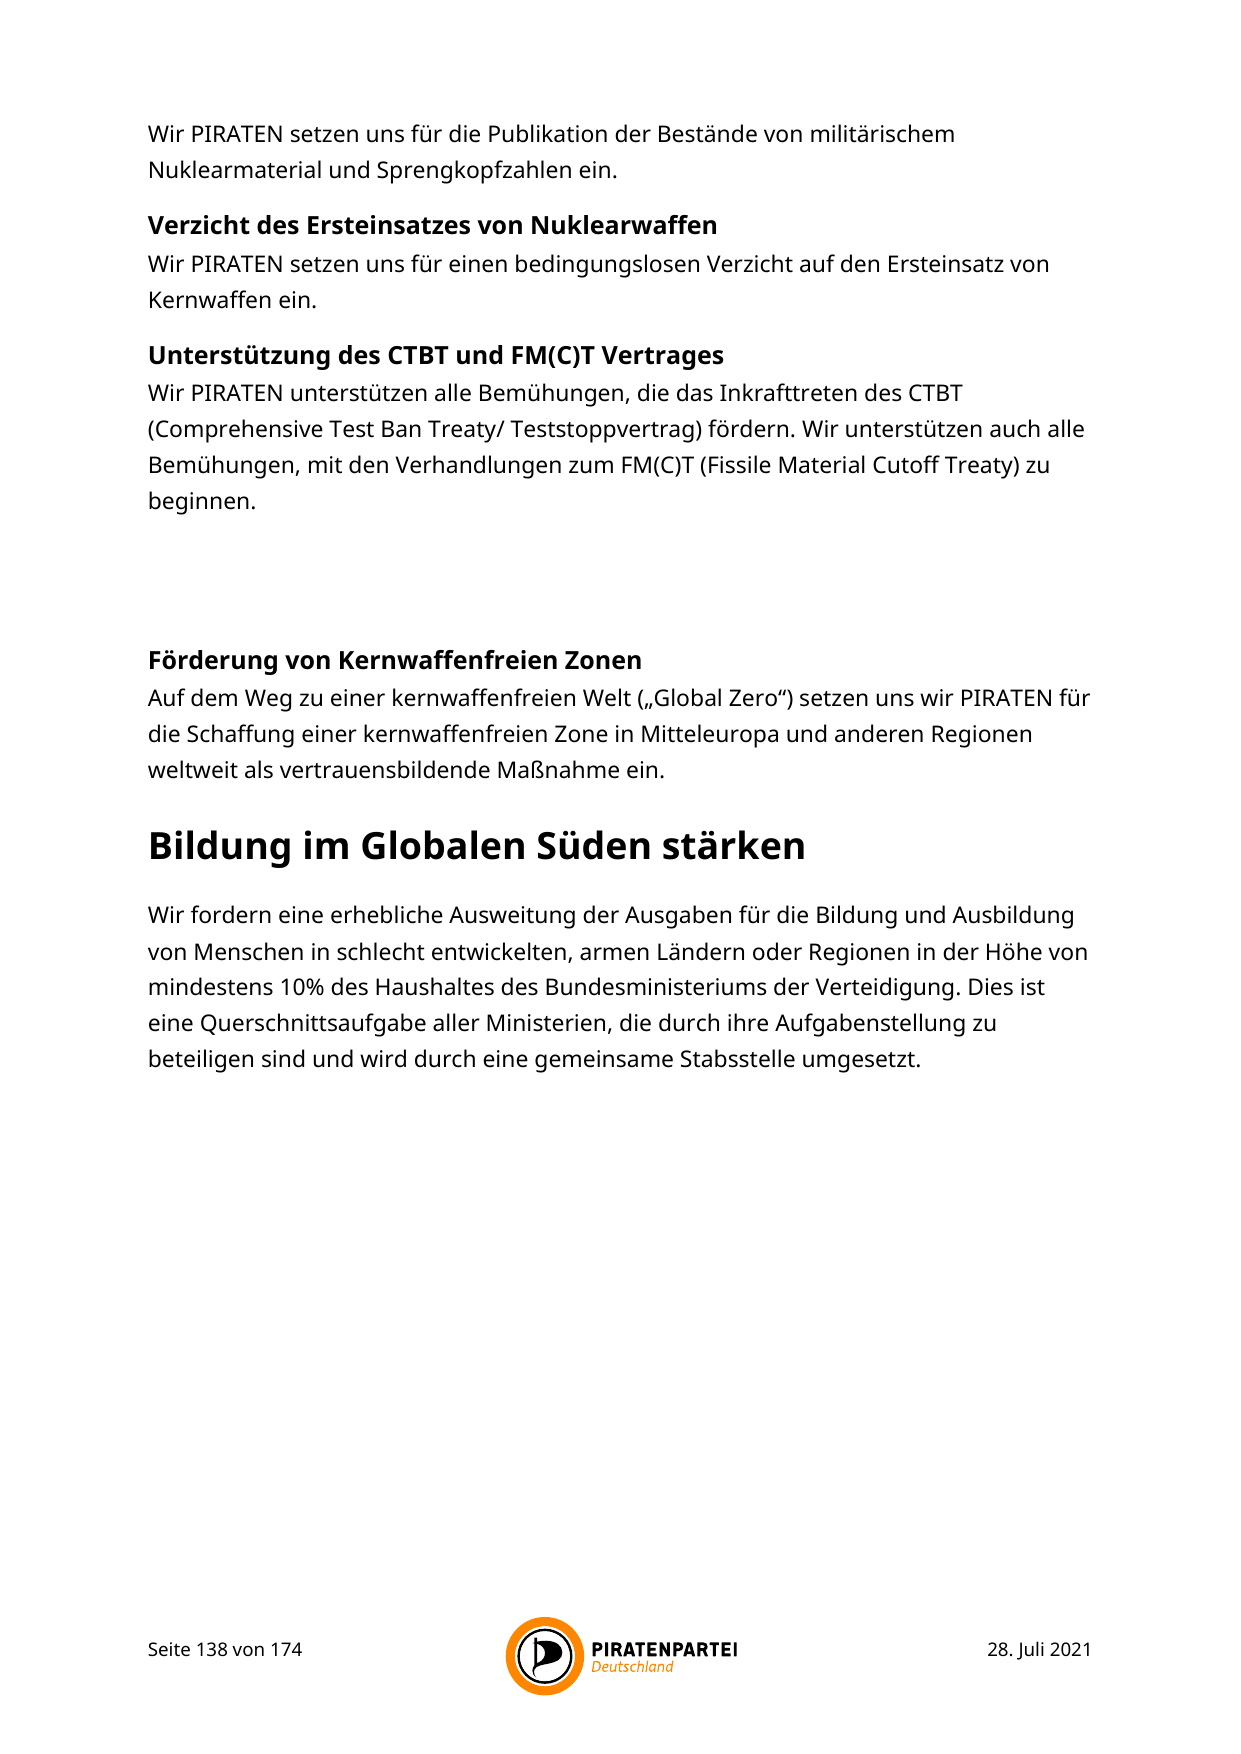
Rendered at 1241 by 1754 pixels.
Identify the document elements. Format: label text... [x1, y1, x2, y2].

text Auf dem Weg zu einer kernwaffenfreien Welt („Global Zero“) setzen uns wir PIRATEN für die Schaffung einer kernwaffenfreien Zone in Mitteleuropa und anderen Regionen weltweit als vertrauensbildende Maßnahme ein. [148, 682, 1093, 785]
text Wir fordern eine erhebliche Ausweitung der Ausgaben für die Bildung und Ausbildung von Menschen in schlecht entwickelten, armen Ländern oder Regionen in der Höhe von mindestens 10% des Haushaltes des Bundesministeriums der Verteidigung. Dies ist eine Querschnittsaufgabe aller Ministerien, die durch ihre Aufgabenstellung zu beteiligen sind und wird durch eine gemeinsame Stabsstelle umgesetzt. [148, 899, 1093, 1074]
subtitle Bildung im Globalen Süden stärken [148, 819, 1093, 870]
subtitle Verzicht des Ersteinsatzes von Nuklearwaffen [148, 208, 1093, 242]
text Wir PIRATEN setzen uns für die Publikation der Bestände von militärischem Nuklearmaterial und Sprengkopfzahlen ein. [148, 118, 1093, 185]
subtitle Förderung von Kernwaffenfreien Zonen [148, 642, 1093, 676]
text Wir PIRATEN unterstützen alle Bemühungen, die das Inkrafttreten des CTBT (Comprehensive Test Ban Treaty/ Teststoppvertrag) fördern. Wir unterstützen auch alle Bemühungen, mit den Verhandlungen zum FM(C)T (Fissile Material Cutoff Treaty) zu beginnen. [148, 377, 1093, 516]
text Wir PIRATEN setzen uns für einen bedingungslosen Verzicht auf den Ersteinsatz von Kernwaffen ein. [148, 248, 1093, 315]
subtitle Unterstützung des CTBT und FM(C)T Vertrages [148, 337, 1093, 371]
